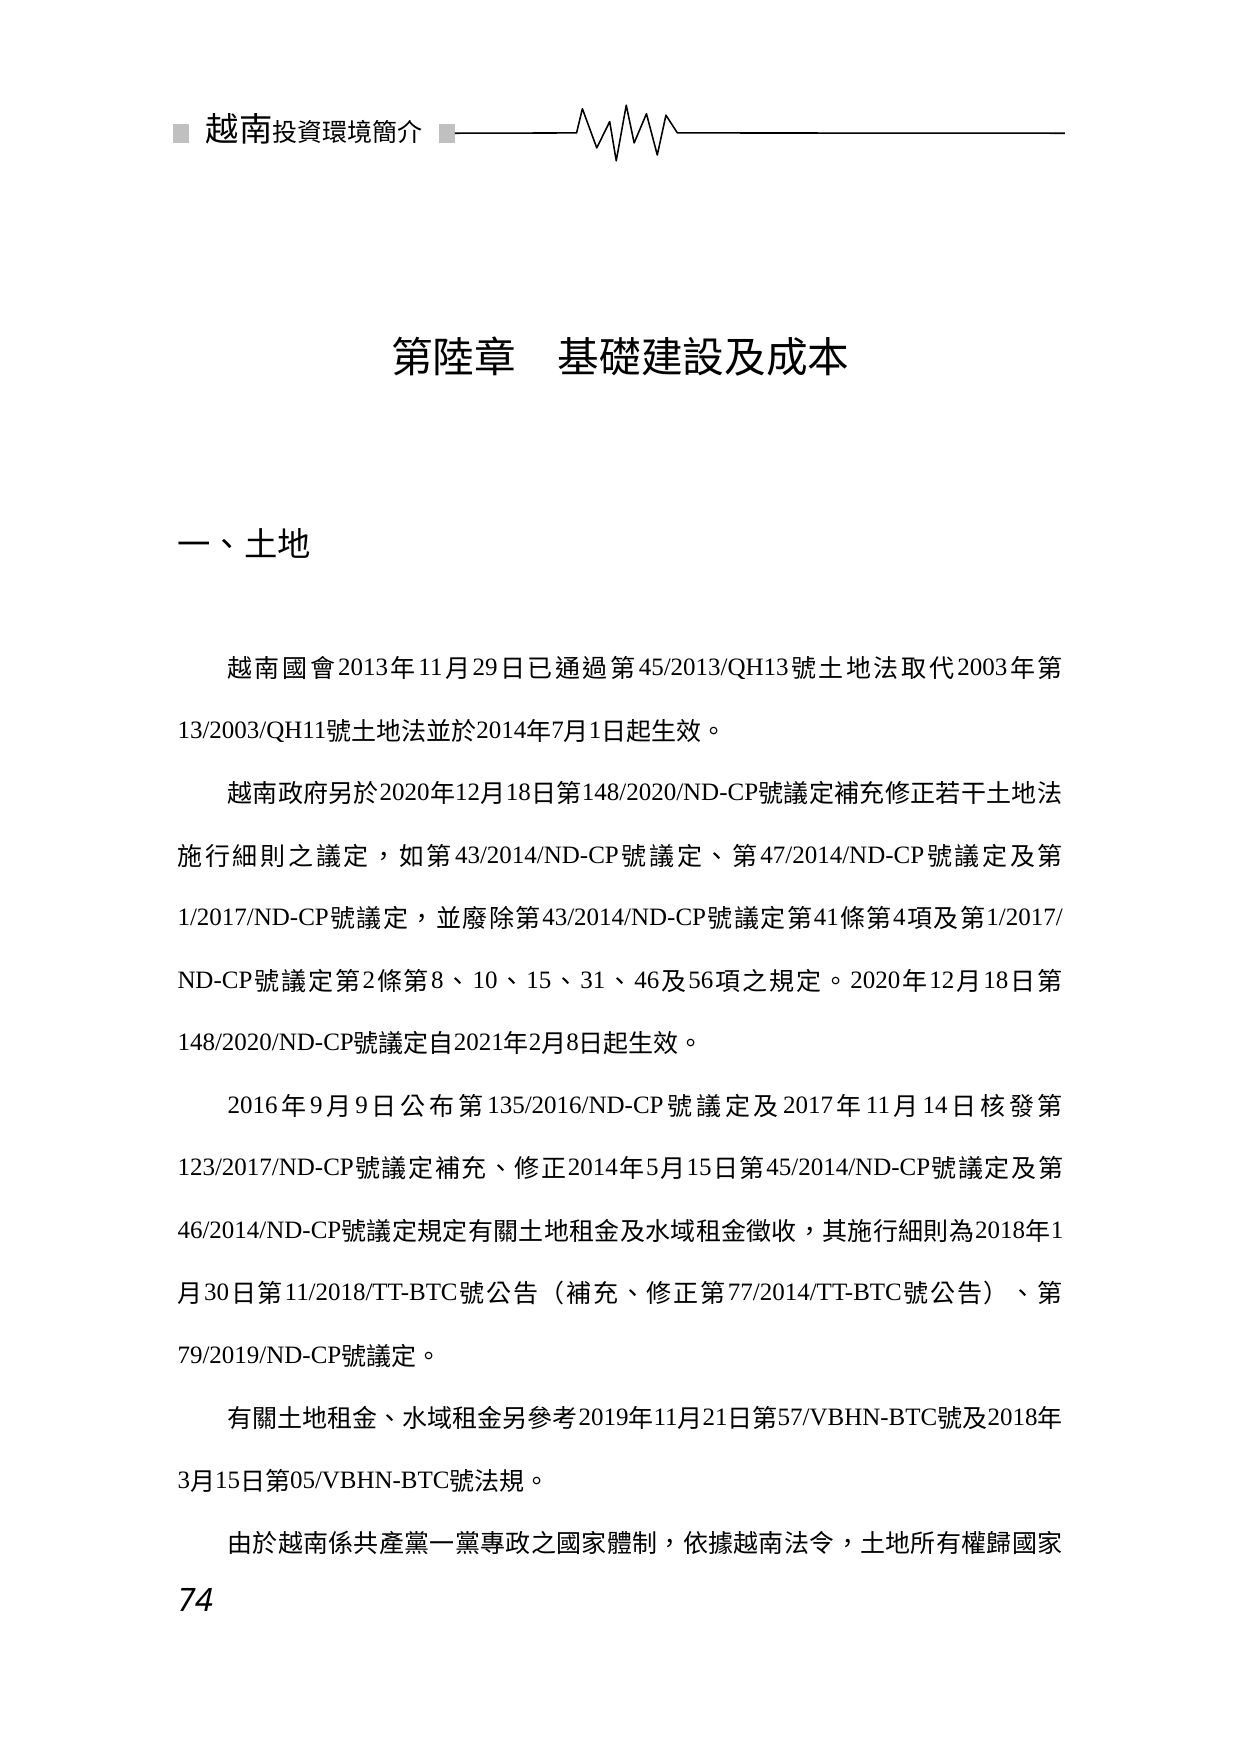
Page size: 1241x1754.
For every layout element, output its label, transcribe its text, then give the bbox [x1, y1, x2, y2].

text 越南政府另於2020年12月18日第148/2020/ND-CP號議定補充修正若干土地法施行細則之議定，如第43/2014/ND-CP號議定、第47/2014/ND-CP號議定及第1/2017/ND-CP號議定，並廢除第43/2014/ND-CP號議定第41條第4項及第1/2017/ND-CP號議定第2條第8、10、15、31、46及56項之規定。2020年12月18日第148/2020/ND-CP號議定自2021年2月8日起生效。 [177, 750, 1063, 1063]
text 由於越南係共產黨一黨專政之國家體制，依據越南法令，土地所有權歸國家 [177, 1500, 1063, 1563]
text 有關土地租金、水域租金另參考2019年11月21日第57/VBHN-BTC號及2018年3月15日第05/VBHN-BTC號法規。 [177, 1375, 1063, 1500]
text 2016年9月9日公布第135/2016/ND-CP號議定及2017年11月14日核發第123/2017/ND-CP號議定補充、修正2014年5月15日第45/2014/ND-CP號議定及第46/2014/ND-CP號議定規定有關土地租金及水域租金徵收，其施行細則為2018年1月30日第11/2018/TT-BTC號公告（補充、修正第77/2014/TT-BTC號公告）、第79/2019/ND-CP號議定。 [177, 1063, 1063, 1375]
text 越南國會2013年11月29日已通過第45/2013/QH13號土地法取代2003年第13/2003/QH11號土地法並於2014年7月1日起生效。 [177, 625, 1063, 750]
text 第陸章 基礎建設及成本 [177, 313, 1063, 375]
text 一、土地 [177, 500, 1063, 563]
